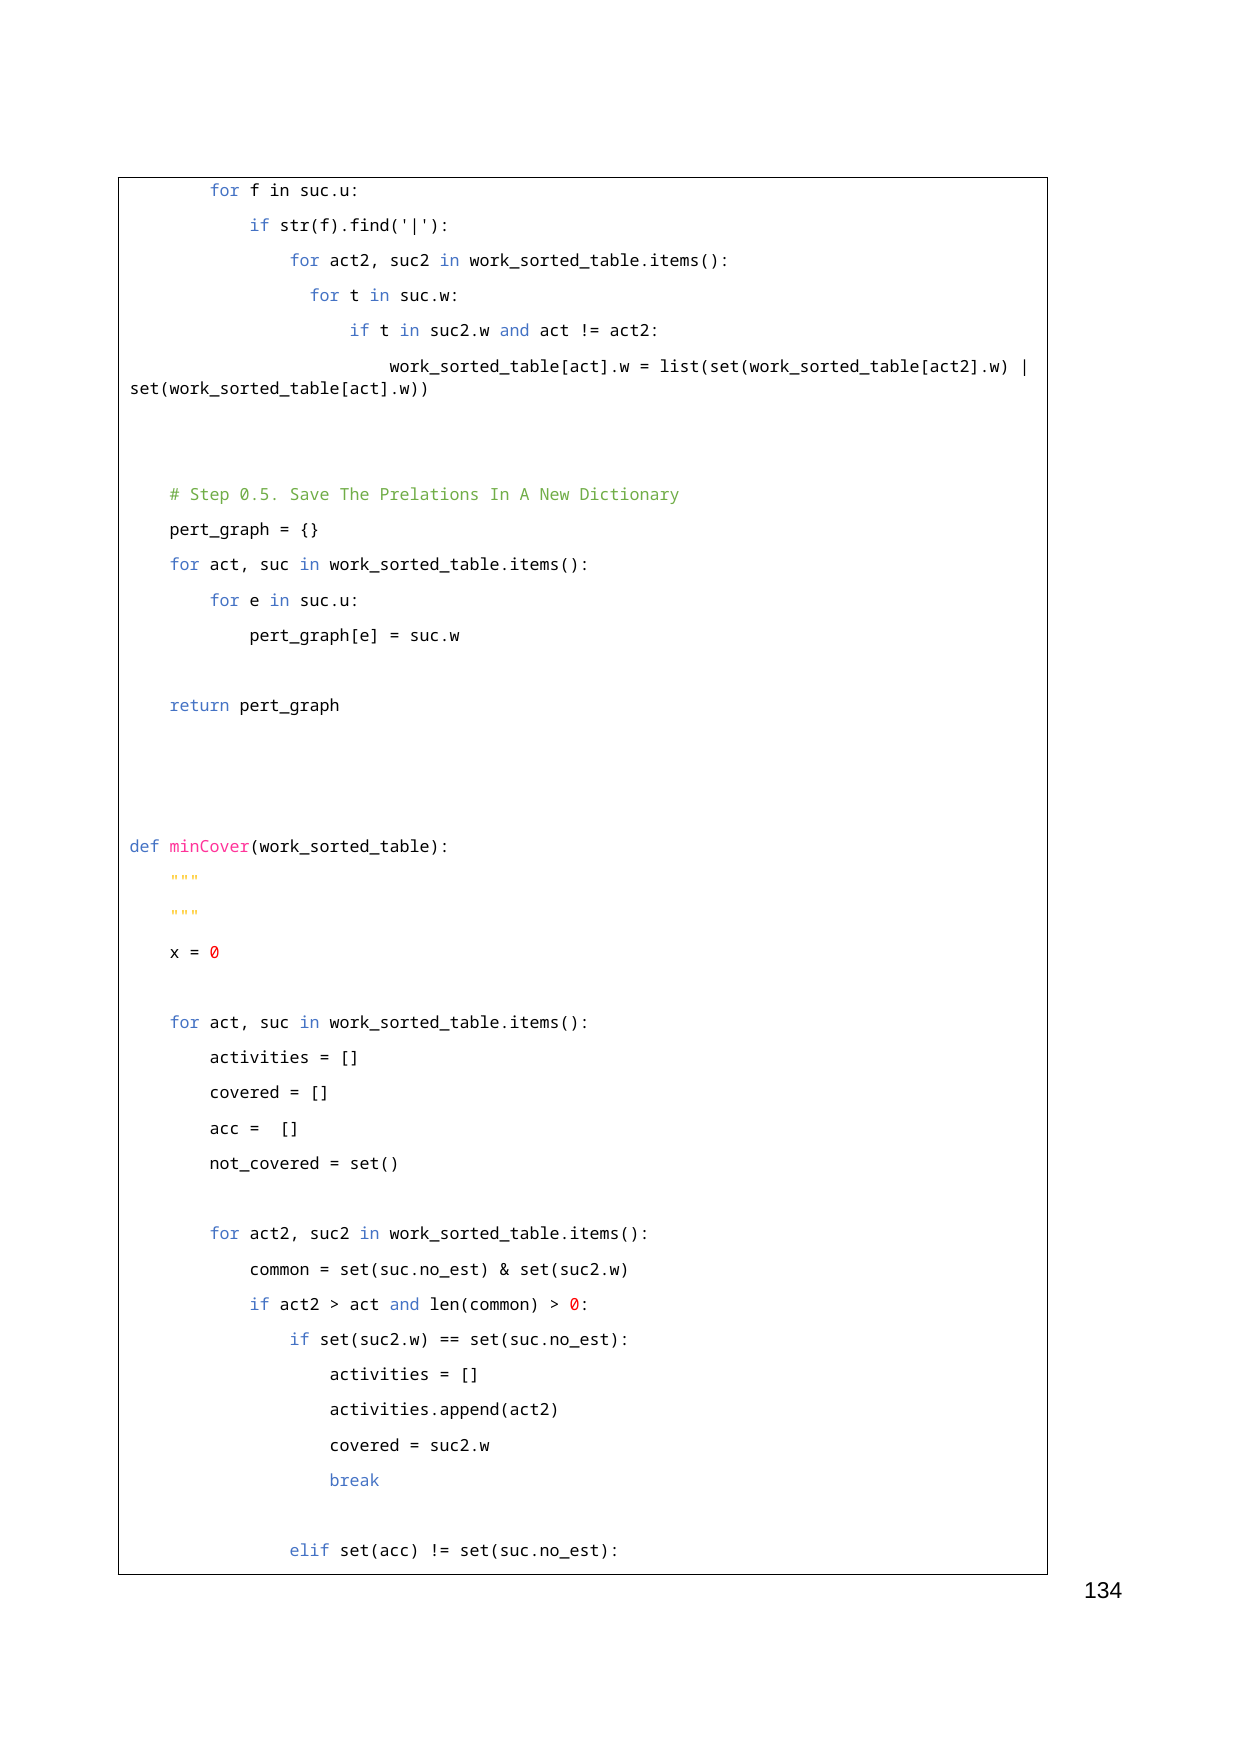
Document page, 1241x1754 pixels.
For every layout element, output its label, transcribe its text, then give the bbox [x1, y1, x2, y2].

table_header for f in suc.u: if str(f).find('|'): for act2, suc2 in work_sorted_table.items(): for t in suc.w: if t in suc2.w and act != act2: work_sorted_table[act].w = list(set(work_sorted_table[act2].w) | set(work_sorted_table[act].w)) # Step 0.5. Save The Prelations In A New Dictionary pert_graph = {} for act, suc in work_sorted_table.items(): for e in suc.u: pert_graph[e] = suc.w return pert_graph def minCover(work_sorted_table): """ """ x = 0 for act, suc in work_sorted_table.items(): activities = [] covered = [] acc = [] not_covered = set() for act2, suc2 in work_sorted_table.items(): common = set(suc.no_est) & set(suc2.w) if act2 > act and len(common) > 0: if set(suc2.w) == set(suc.no_est): activities = [] activities.append(act2) covered = suc2.w break elif set(acc) != set(suc.no_est): [119, 178, 1047, 1574]
